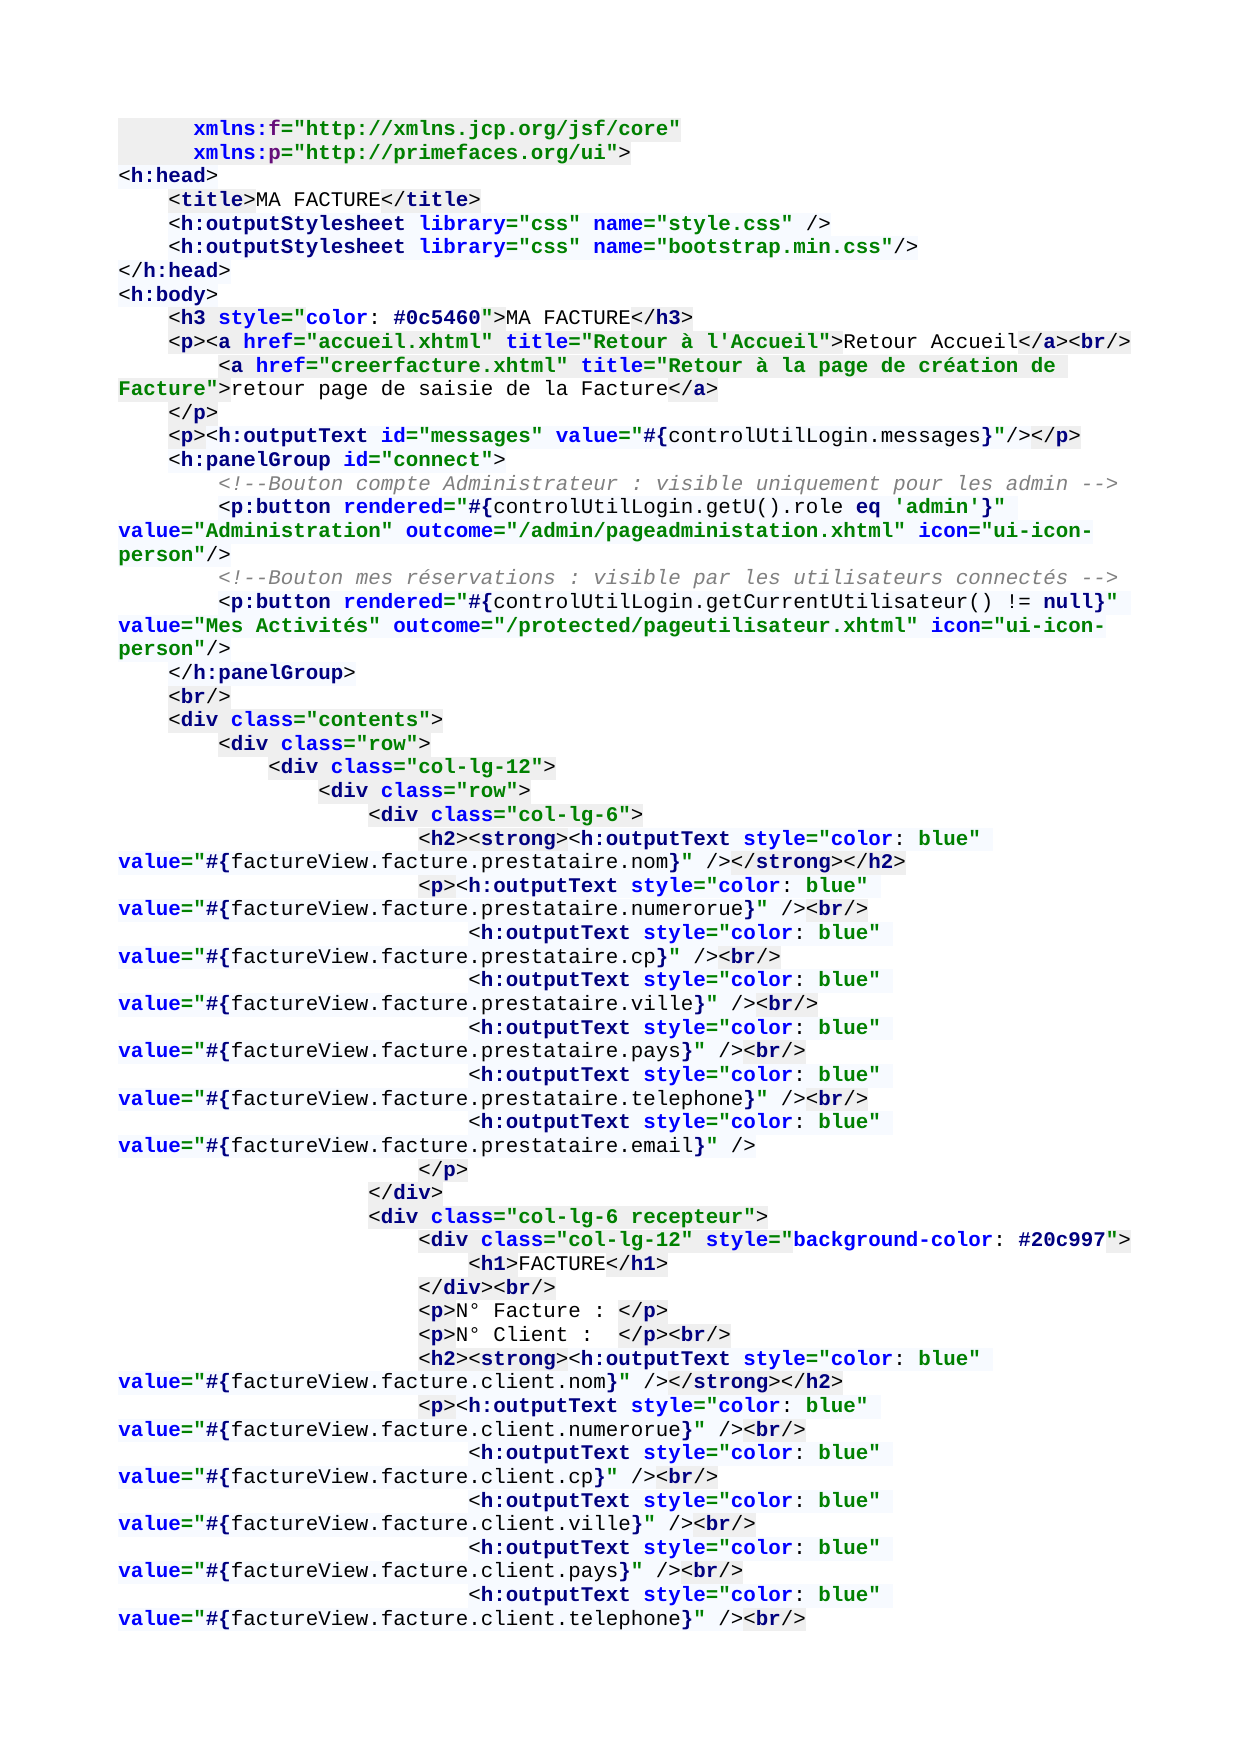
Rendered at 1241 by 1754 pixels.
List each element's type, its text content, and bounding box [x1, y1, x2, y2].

text <h:outputText style="color: blue" value="#{factureView.facture.client.pays}" /><br/> [118, 1537, 1145, 1584]
text <h:outputText style="color: blue" value="#{factureView.facture.prestataire.telephone}" /><br/> [118, 1064, 1145, 1111]
text <h:head> [118, 165, 1145, 189]
text <p><h:outputText style="color: blue" value="#{factureView.facture.prestataire.numerorue}" /><br/> [118, 875, 1145, 922]
text <a href="creerfacture.xhtml" title="Retour à la page de création de Facture">retour page de saisie de la Facture</a> [118, 354, 1145, 402]
text <h:outputText style="color: blue" value="#{factureView.facture.client.telephone}" /><br/> [118, 1584, 1145, 1631]
text <div class="row"> [118, 780, 1145, 804]
text <div class="col-lg-12"> [118, 757, 1145, 780]
text <h:outputText style="color: blue" value="#{factureView.facture.client.ville}" /><br/> [118, 1489, 1145, 1537]
text </h:panelGroup> [118, 662, 1145, 686]
text xmlns:f="http://xmlns.jcp.org/jsf/core" [118, 118, 1145, 142]
text <h:panelGroup id="connect"> [118, 449, 1145, 473]
text <div class="contents"> [118, 709, 1145, 733]
text <h2><strong><h:outputText style="color: blue" value="#{factureView.facture.prestataire.nom}" /></strong></h2> [118, 827, 1145, 875]
text <br/> [118, 686, 1145, 709]
text <h2><strong><h:outputText style="color: blue" value="#{factureView.facture.client.nom}" /></strong></h2> [118, 1348, 1145, 1395]
text <h:outputText style="color: blue" value="#{factureView.facture.prestataire.pays}" /><br/> [118, 1017, 1145, 1064]
text <div class="row"> [118, 733, 1145, 757]
text <p><h:outputText style="color: blue" value="#{factureView.facture.client.numerorue}" /><br/> [118, 1395, 1145, 1442]
text xmlns:p="http://primefaces.org/ui"> [118, 142, 1145, 165]
text <div class="col-lg-12" style="background-color: #20c997"> [118, 1229, 1145, 1253]
text <!--Bouton mes réservations : visible par les utilisateurs connectés --> [118, 567, 1145, 591]
text <h1>FACTURE</h1> [118, 1253, 1145, 1277]
text <div class="col-lg-6"> [118, 804, 1145, 827]
text <!--Bouton compte Administrateur : visible uniquement pour les admin --> [118, 473, 1145, 496]
text <h:outputText style="color: blue" value="#{factureView.facture.prestataire.email}" /> [118, 1111, 1145, 1158]
text <h:outputStylesheet library="css" name="style.css" /> [118, 213, 1145, 236]
text </p> [118, 402, 1145, 426]
text <h:outputText style="color: blue" value="#{factureView.facture.client.cp}" /><br/> [118, 1442, 1145, 1489]
text </div> [118, 1182, 1145, 1206]
text <p:button rendered="#{controlUtilLogin.getCurrentUtilisateur() != null}" value="Mes Activités" outcome="/protected/pageutilisateur.xhtml" icon="ui-icon-person"/> [118, 591, 1145, 662]
text </h:head> [118, 260, 1145, 284]
text <h:body> [118, 284, 1145, 307]
text <p><a href="accueil.xhtml" title="Retour à l'Accueil">Retour Accueil</a><br/> [118, 331, 1145, 354]
text </p> [118, 1158, 1145, 1182]
text <h3 style="color: #0c5460">MA FACTURE</h3> [118, 307, 1145, 331]
text <h:outputStylesheet library="css" name="bootstrap.min.css"/> [118, 236, 1145, 260]
text <div class="col-lg-6 recepteur"> [118, 1206, 1145, 1229]
text <h:outputText style="color: blue" value="#{factureView.facture.prestataire.cp}" /><br/> [118, 922, 1145, 969]
text <h:outputText style="color: blue" value="#{factureView.facture.prestataire.ville}" /><br/> [118, 969, 1145, 1017]
text </div><br/> [118, 1277, 1145, 1300]
text <p>N° Facture : </p> [118, 1300, 1145, 1324]
text <p>N° Client : </p><br/> [118, 1324, 1145, 1348]
text <title>MA FACTURE</title> [118, 189, 1145, 213]
text <p:button rendered="#{controlUtilLogin.getU().role eq 'admin'}" value="Administration" outcome="/admin/pageadministation.xhtml" icon="ui-icon-person"/> [118, 496, 1145, 567]
text <p><h:outputText id="messages" value="#{controlUtilLogin.messages}"/></p> [118, 426, 1145, 449]
